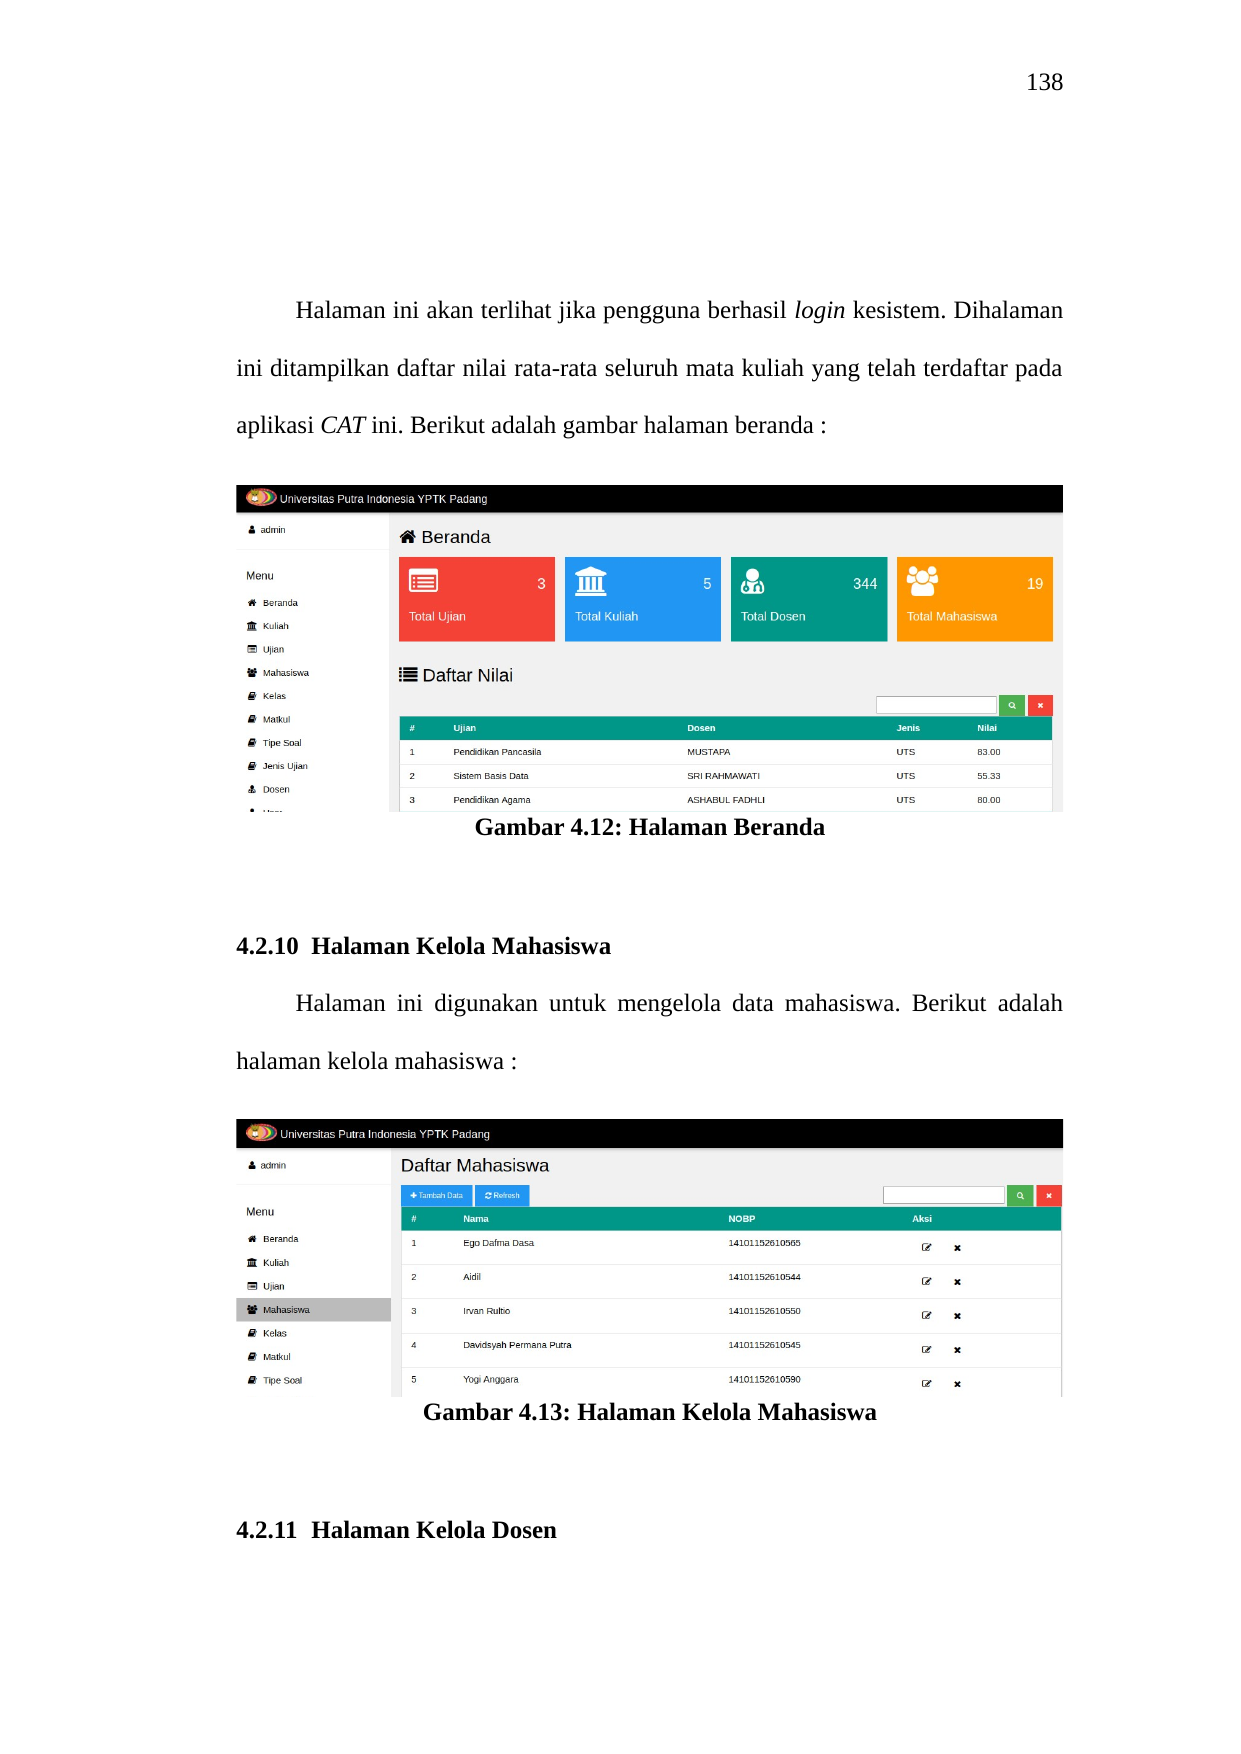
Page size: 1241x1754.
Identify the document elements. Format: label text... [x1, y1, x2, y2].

text Gambar 4.13: Halaman Kelola Mahasiswa [236, 1397, 1063, 1426]
text [236, 1107, 1063, 1119]
subtitle 4.2.10 Halaman Kelola Mahasiswa [236, 931, 1063, 960]
text [236, 472, 1063, 485]
picture [236, 485, 1064, 812]
text Halaman ini digunakan untuk mengelola data mahasiswa. Berikut adalah halaman kelola mahasiswa : [236, 988, 1063, 1075]
text Halaman ini akan terlihat jika pengguna berhasil login kesistem. Dihalaman ini ditampilkan daftar nilai rata-rata seluruh mata kuliah yang telah terdaftar pada aplikasi CAT ini. Berikut adalah gambar halaman beranda : [236, 295, 1063, 439]
text Gambar 4.12: Halaman Beranda [236, 812, 1063, 840]
subtitle 4.2.11 Halaman Kelola Dosen [236, 1515, 1063, 1544]
picture [236, 1119, 1064, 1397]
